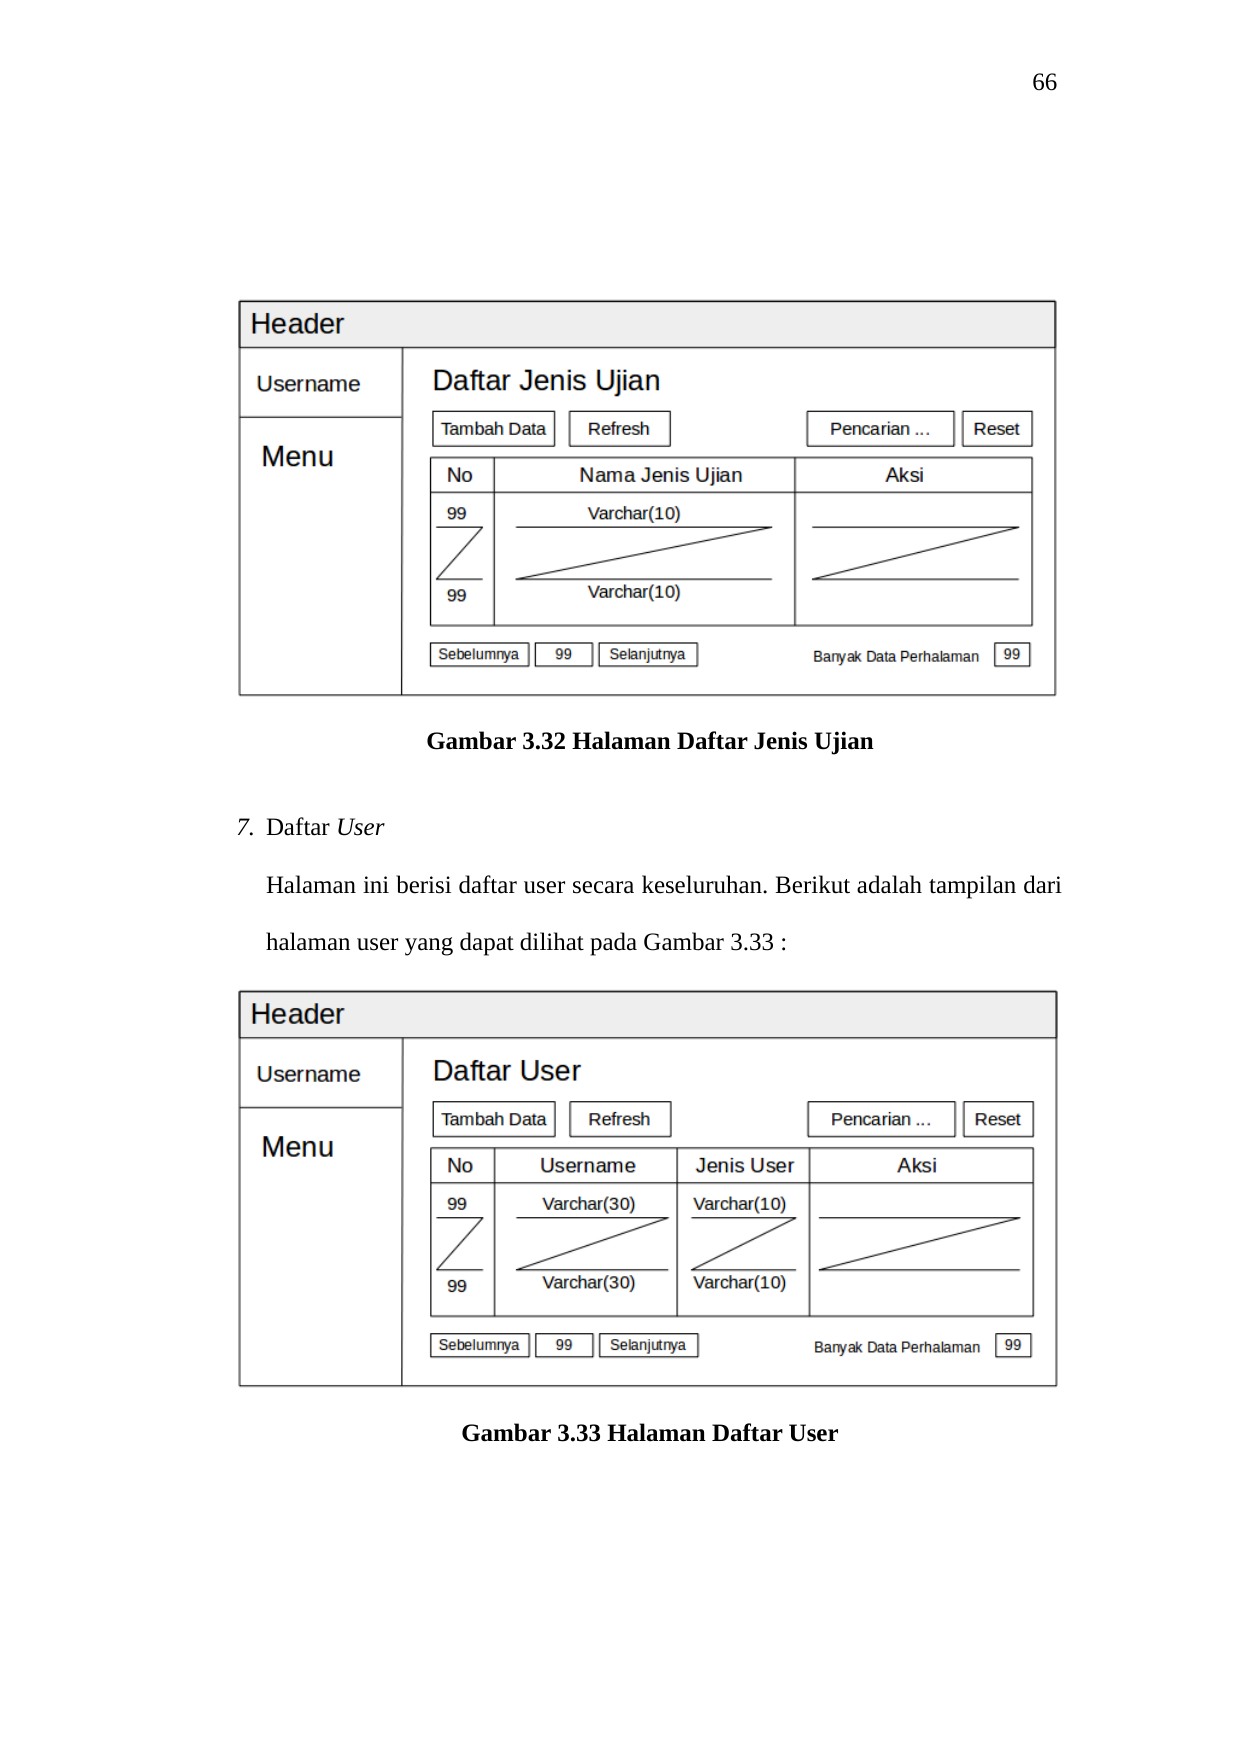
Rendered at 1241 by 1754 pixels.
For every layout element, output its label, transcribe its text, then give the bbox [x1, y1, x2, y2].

text Gambar 3.33 Halaman Daftar User [236, 1390, 1063, 1447]
picture [236, 295, 1064, 698]
list Halaman ini berisi daftar user secara keseluruhan. Berikut adalah tampilan dari halaman user yang dapat dilihat pada Gambar 3.33 : [236, 870, 1063, 956]
list Daftar User [236, 812, 1063, 841]
text Gambar 3.32 Halaman Daftar Jenis Ujian [236, 698, 1063, 755]
picture [236, 984, 1064, 1390]
